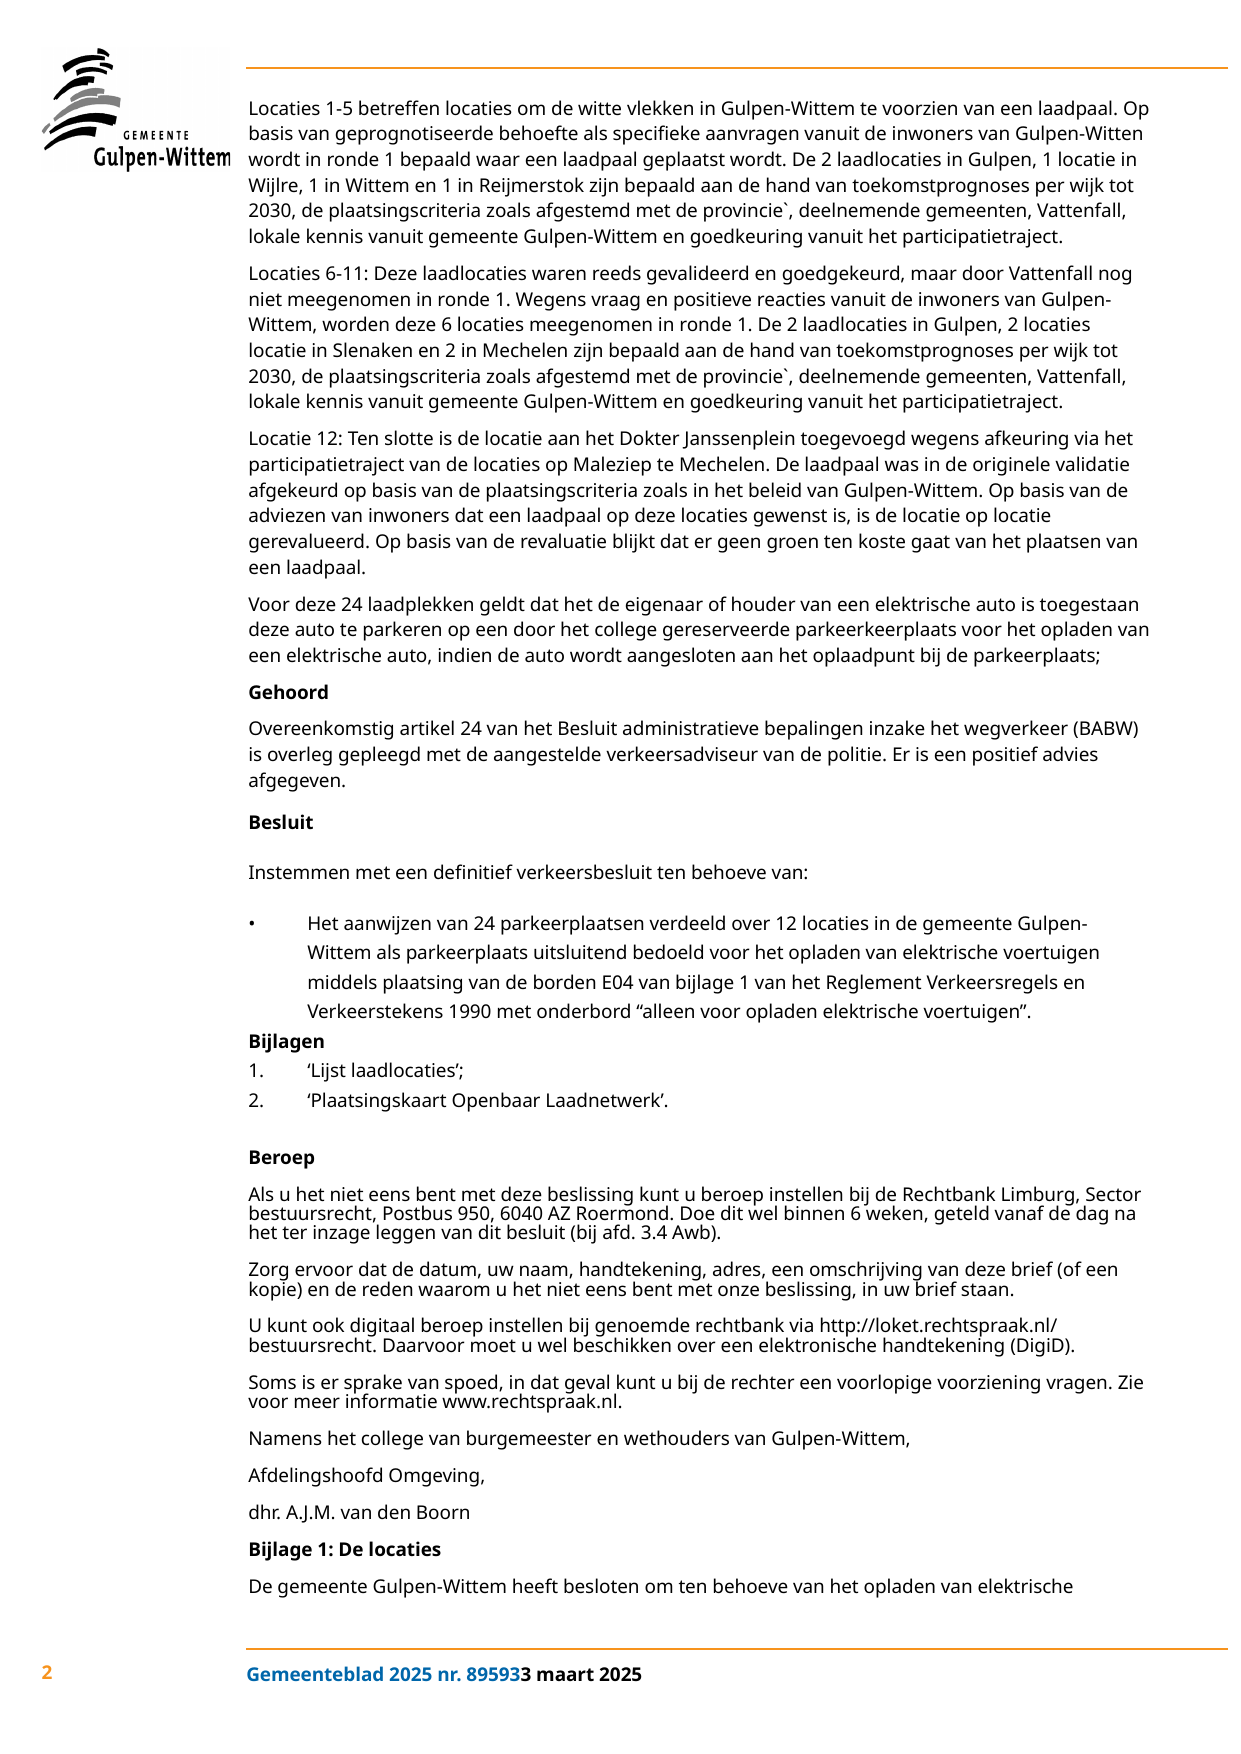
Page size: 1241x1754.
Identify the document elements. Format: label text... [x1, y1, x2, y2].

text Besluit [248, 809, 1152, 835]
text Locatie 12: Ten slotte is de locatie aan het Dokter Janssenplein toegevoegd wegens afkeuring via het participatietraject van de locaties op Maleziep te Mechelen. De laadpaal was in de originele validatie afgekeurd op basis van de plaatsingscriteria zoals in het beleid van Gulpen-Wittem. Op basis van de adviezen van inwoners dat een laadpaal op deze locaties gewenst is, is de locatie op locatie gerevalueerd. Op basis van de revaluatie blijkt dat er geen groen ten koste gaat van het plaatsen van een laadpaal. [248, 425, 1152, 580]
text Zorg ervoor dat de datum, uw naam, handtekening, adres, een omschrijving van deze brief (of een kopie) en de reden waarom u het niet eens bent met onze beslissing, in uw brief staan. [248, 1261, 1152, 1300]
list ‘Plaatsingskaart Openbaar Laadnetwerk’. [248, 1087, 1152, 1113]
text Bijlage 1: De locaties [248, 1541, 1152, 1560]
text Locaties 1-5 betreffen locaties om de witte vlekken in Gulpen-Wittem te voorzien van een laadpaal. Op basis van geprognotiseerde behoefte als specifieke aanvragen vanuit de inwoners van Gulpen-Witten wordt in ronde 1 bepaald waar een laadpaal geplaatst wordt. De 2 laadlocaties in Gulpen, 1 locatie in Wijlre, 1 in Wittem en 1 in Reijmerstok zijn bepaald aan de hand van toekomstprognoses per wijk tot 2030, de plaatsingscriteria zoals afgestemd met de provincie`, deelnemende gemeenten, Vattenfall, lokale kennis vanuit gemeente Gulpen-Wittem en goedkeuring vanuit het participatietraject. [248, 95, 1152, 249]
text Gehoord [248, 679, 1152, 704]
text Instemmen met een definitief verkeersbesluit ten behoeve van: [248, 859, 1152, 885]
text Overeenkomstig artikel 24 van het Besluit administratieve bepalingen inzake het wegverkeer (BABW) is overleg gepleegd met de aangestelde verkeersadviseur van de politie. Er is een positief advies afgegeven. [248, 716, 1152, 793]
text Soms is er sprake van spoed, in dat geval kunt u bij de rechter een voorlopige voorziening vragen. Zie voor meer informatie www.rechtspraak.nl. [248, 1374, 1152, 1412]
text U kunt ook digitaal beroep instellen bij genoemde rechtbank via http://loket.rechtspraak.nl/ bestuursrecht. Daarvoor moet u wel beschikken over een elektronische handtekening (DigiD). [248, 1317, 1152, 1356]
text De gemeente Gulpen-Wittem heeft besloten om ten behoeve van het opladen van elektrische [248, 1578, 1152, 1597]
picture [41, 47, 231, 172]
text Als u het niet eens bent met deze beslissing kunt u beroep instellen bij de Rechtbank Limburg, Sector bestuursrecht, Postbus 950, 6040 AZ Roermond. Doe dit wel binnen 6 weken, geteld vanaf de dag na het ter inzage leggen van dit besluit (bij afd. 3.4 Awb). [248, 1186, 1152, 1243]
text Locaties 6-11: Deze laadlocaties waren reeds gevalideerd en goedgekeurd, maar door Vattenfall nog niet meegenomen in ronde 1. Wegens vraag en positieve reacties vanuit de inwoners van Gulpen-Wittem, worden deze 6 locaties meegenomen in ronde 1. De 2 laadlocaties in Gulpen, 2 locaties locatie in Slenaken en 2 in Mechelen zijn bepaald aan de hand van toekomstprognoses per wijk tot 2030, de plaatsingscriteria zoals afgestemd met de provincie`, deelnemende gemeenten, Vattenfall, lokale kennis vanuit gemeente Gulpen-Wittem en goedkeuring vanuit het participatietraject. [248, 260, 1152, 414]
text Namens het college van burgemeester en wethouders van Gulpen-Wittem, [248, 1430, 1152, 1449]
text Bijlagen [248, 1028, 1152, 1054]
text Voor deze 24 laadplekken geldt dat het de eigenaar of houder van een elektrische auto is toegestaan deze auto te parkeren op een door het college gereserveerde parkeerkeerplaats voor het opladen van een elektrische auto, indien de auto wordt aangesloten aan het oplaadpunt bij de parkeerplaats; [248, 591, 1152, 668]
text Beroep [248, 1149, 1152, 1168]
text dhr. A.J.M. van den Boorn [248, 1504, 1152, 1523]
list Het aanwijzen van 24 parkeerplaatsen verdeeld over 12 locaties in de gemeente Gulpen- Wittem als parkeerplaats uitsluitend bedoeld voor het opladen van elektrische voertuigen middels plaatsing van de borden E04 van bijlage 1 van het Reglement Verkeersregels en Verkeerstekens 1990 met onderbord “alleen voor opladen elektrische voertuigen”. [248, 910, 1152, 1024]
list ‘Lijst laadlocaties’; [248, 1058, 1152, 1083]
text Afdelingshoofd Omgeving, [248, 1467, 1152, 1486]
